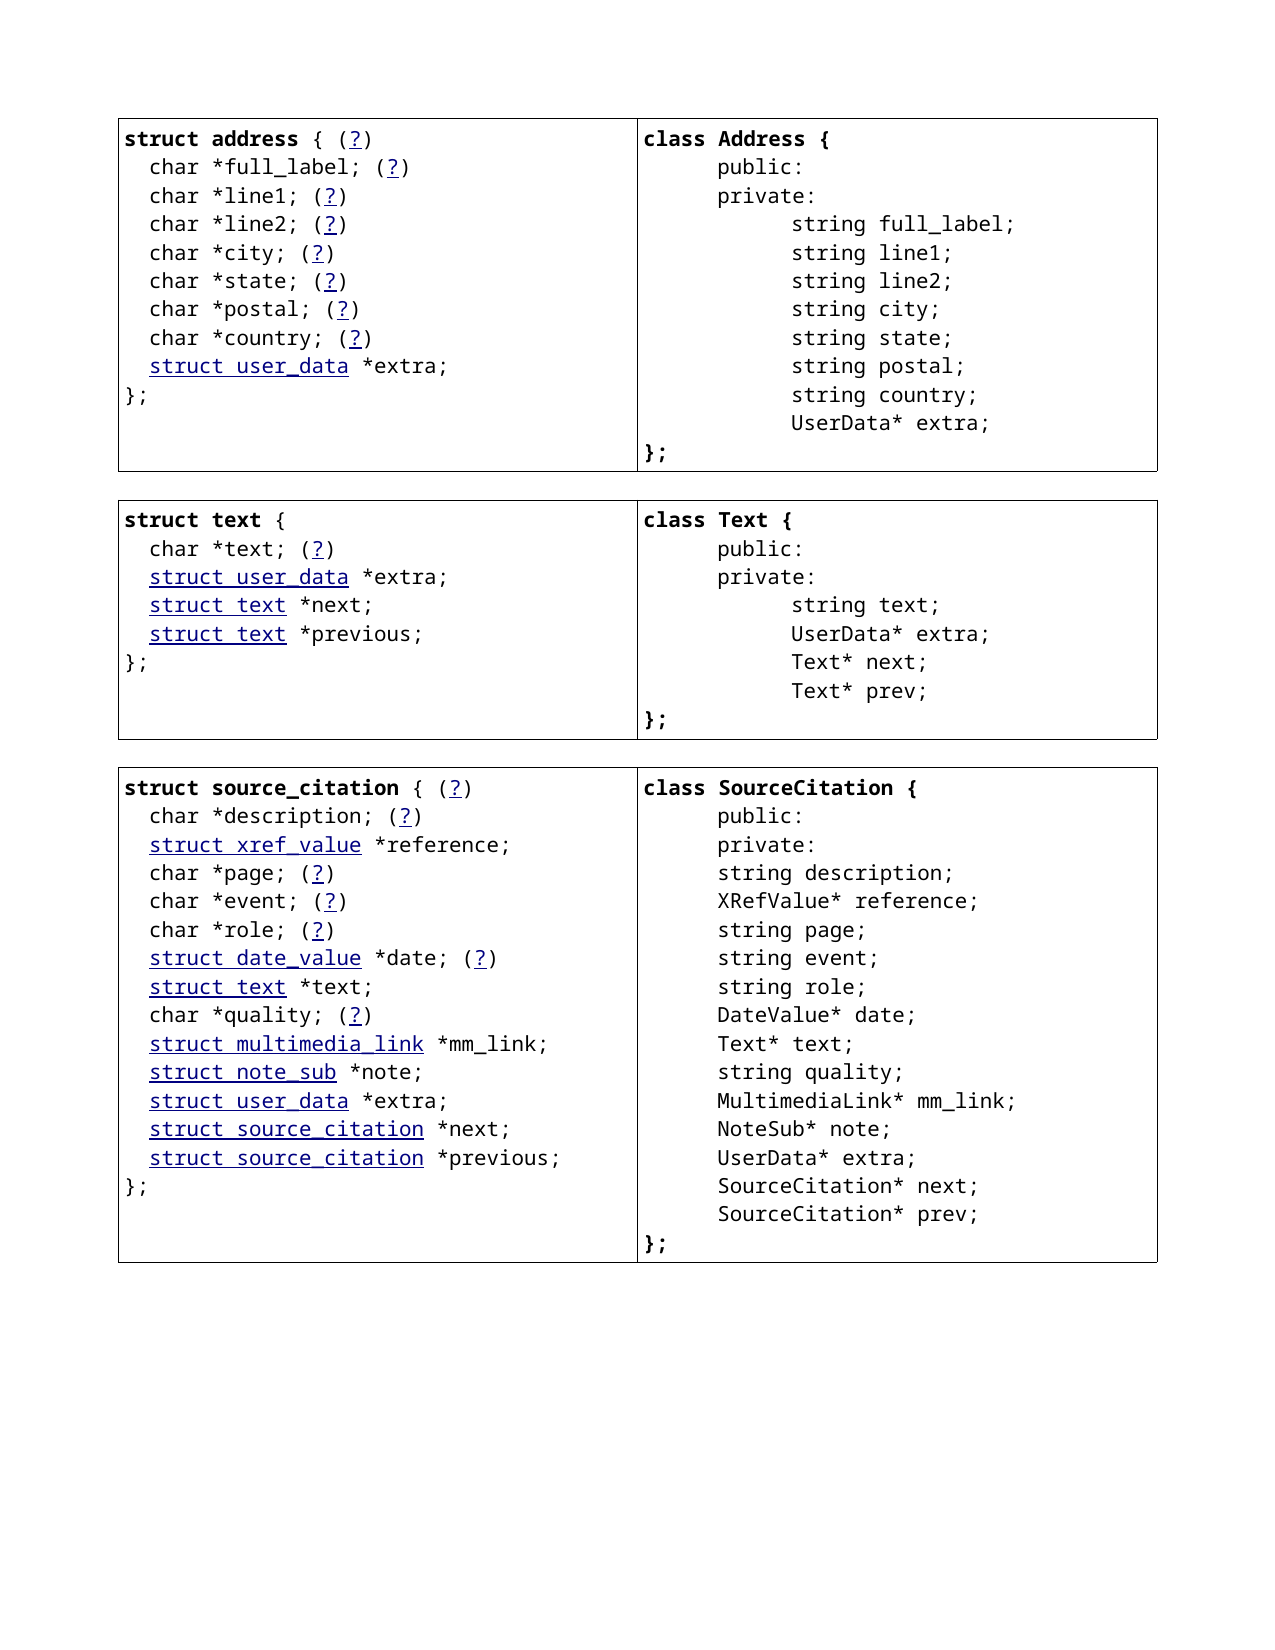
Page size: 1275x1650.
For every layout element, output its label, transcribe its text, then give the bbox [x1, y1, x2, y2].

table_header struct text { char *text; (?) struct user_data *extra; struct text *next; struct text *previous; }; [119, 501, 637, 738]
table_header struct source_citation { (?) char *description; (?) struct xref_value *reference; char *page; (?) char *event; (?) char *role; (?) struct date_value *date; (?) struct text *text; char *quality; (?) struct multimedia_link *mm_link; struct note_sub *note; struct user_data *extra; struct source_citation *next; struct source_citation *previous; }; [119, 768, 637, 1262]
table_header class Text { public: private: string text; UserData* extra; Text* next; Text* prev; }; [638, 501, 1157, 738]
table_header class SourceCitation { public: private: string description; XRefValue* reference; string page; string event; string role; DateValue* date; Text* text; string quality; MultimediaLink* mm_link; NoteSub* note; UserData* extra; SourceCitation* next; SourceCitation* prev; }; [638, 768, 1157, 1262]
table_header class Address { public: private: string full_label; string line1; string line2; string city; string state; string postal; string country; UserData* extra; }; [638, 119, 1157, 471]
table_header struct address { (?) char *full_label; (?) char *line1; (?) char *line2; (?) char *city; (?) char *state; (?) char *postal; (?) char *country; (?) struct user_data *extra; }; [119, 119, 637, 471]
